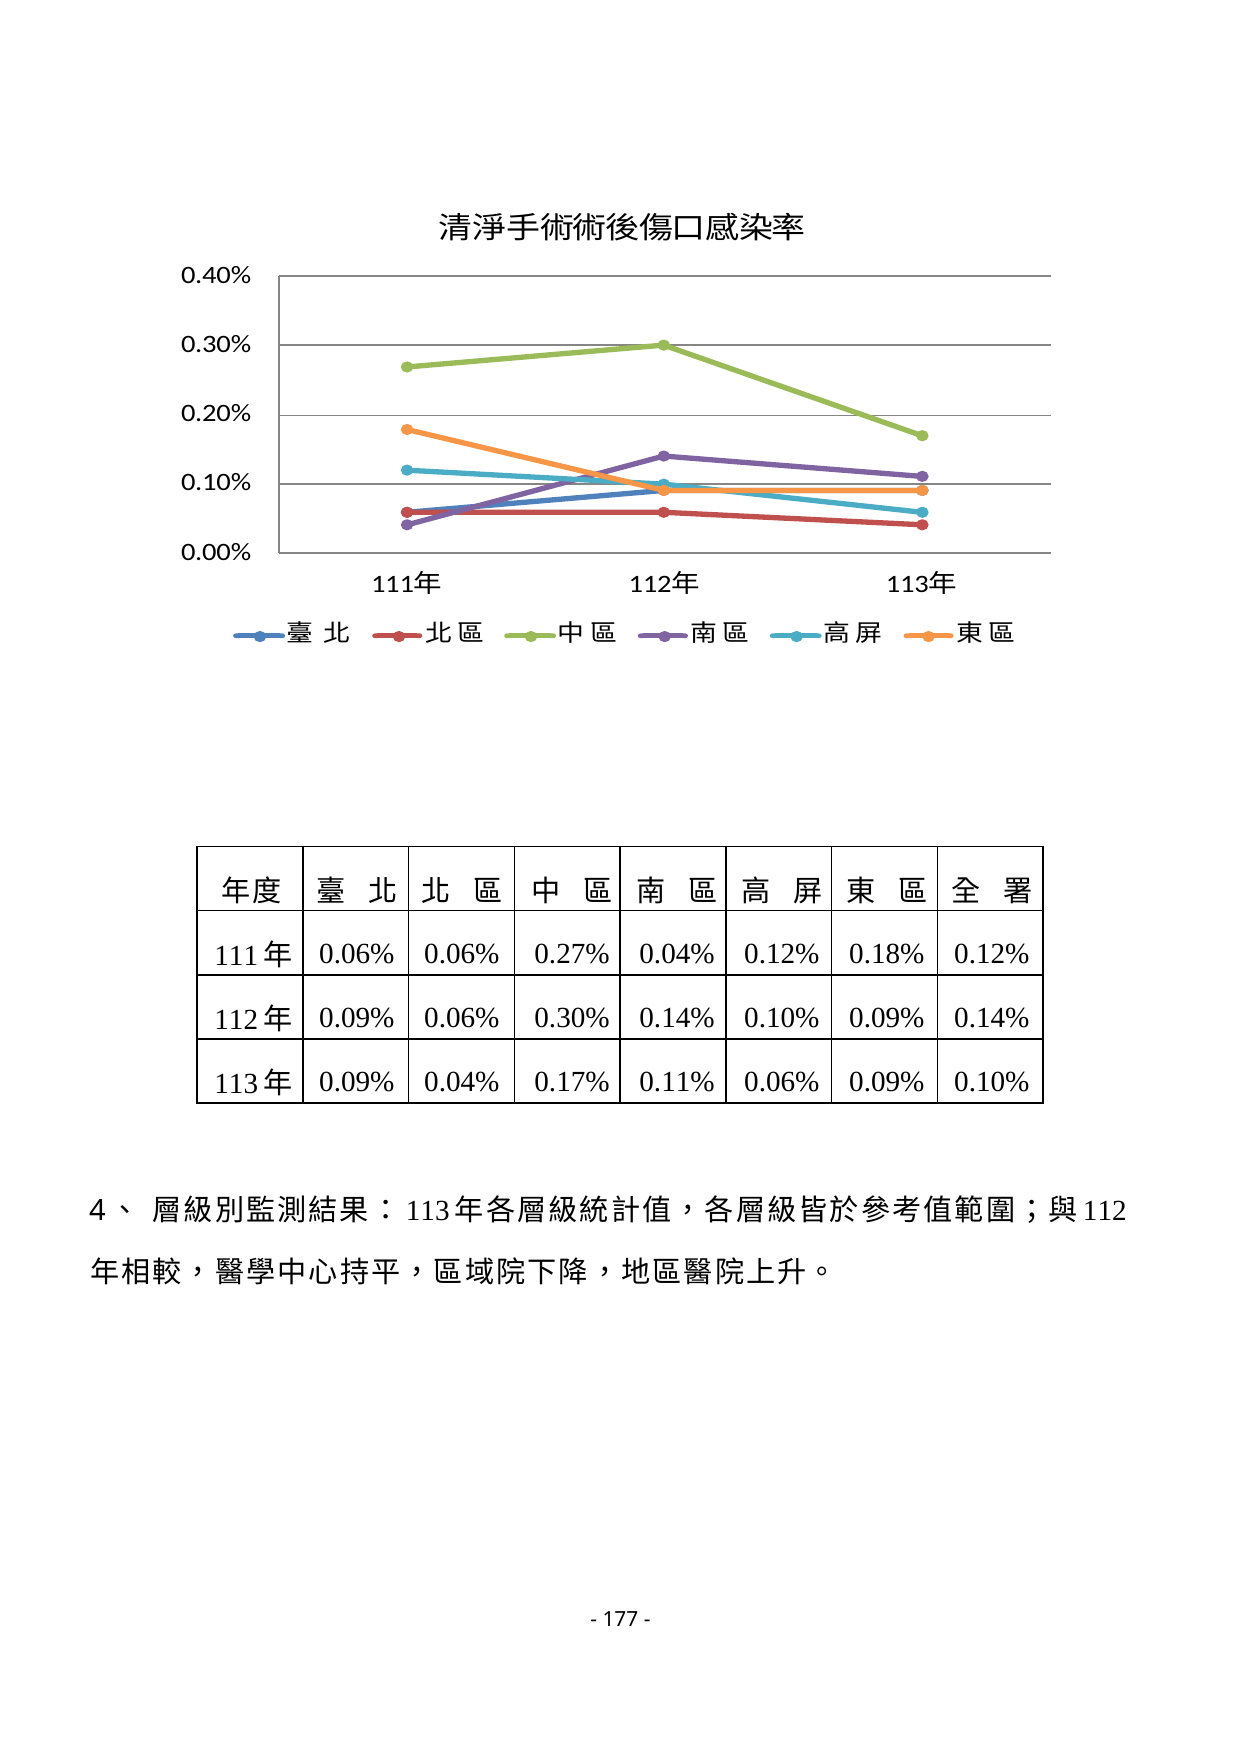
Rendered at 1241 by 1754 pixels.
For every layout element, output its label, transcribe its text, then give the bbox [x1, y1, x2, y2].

table_cell 112年 [198, 976, 302, 1038]
table_cell 0.11% [621, 1040, 725, 1102]
table_cell 0.27% [515, 911, 619, 974]
table_cell 0.09% [304, 1040, 408, 1102]
table_cell 0.06% [409, 911, 514, 974]
table_cell 0.14% [938, 976, 1042, 1038]
table_header 年度 [198, 847, 302, 910]
table_header 全 署 [938, 847, 1042, 910]
table_header 臺 北 [304, 847, 408, 910]
table_header 東 區 [832, 847, 937, 910]
table_cell 0.04% [409, 1040, 514, 1102]
list 層級別監測結果：113年各層級統計值，各層級皆於參考值範圍；與112年相較，醫學中心持平，區域院下降，地區醫院上升。 [89, 1166, 1145, 1291]
table_cell 0.09% [832, 976, 937, 1038]
table_cell 0.06% [304, 911, 408, 974]
table_cell 0.10% [938, 1040, 1042, 1102]
table_cell 113年 [198, 1040, 302, 1102]
table_header 南 區 [621, 847, 725, 910]
table_cell 0.04% [621, 911, 725, 974]
table_header 中 區 [515, 847, 619, 910]
table_cell 0.12% [938, 911, 1042, 974]
table_header 北 區 [409, 847, 514, 910]
table_cell 0.30% [515, 976, 619, 1038]
table_cell 0.09% [304, 976, 408, 1038]
table_cell 0.18% [832, 911, 937, 974]
table_cell 0.12% [727, 911, 831, 974]
table_cell 0.10% [727, 976, 831, 1038]
table_cell 0.06% [727, 1040, 831, 1102]
table_cell 111年 [198, 911, 302, 974]
table_header 高 屏 [727, 847, 831, 910]
table_cell 0.06% [409, 976, 514, 1038]
table_cell 0.14% [621, 976, 725, 1038]
table_cell 0.09% [832, 1040, 937, 1102]
table_cell 0.17% [515, 1040, 619, 1102]
